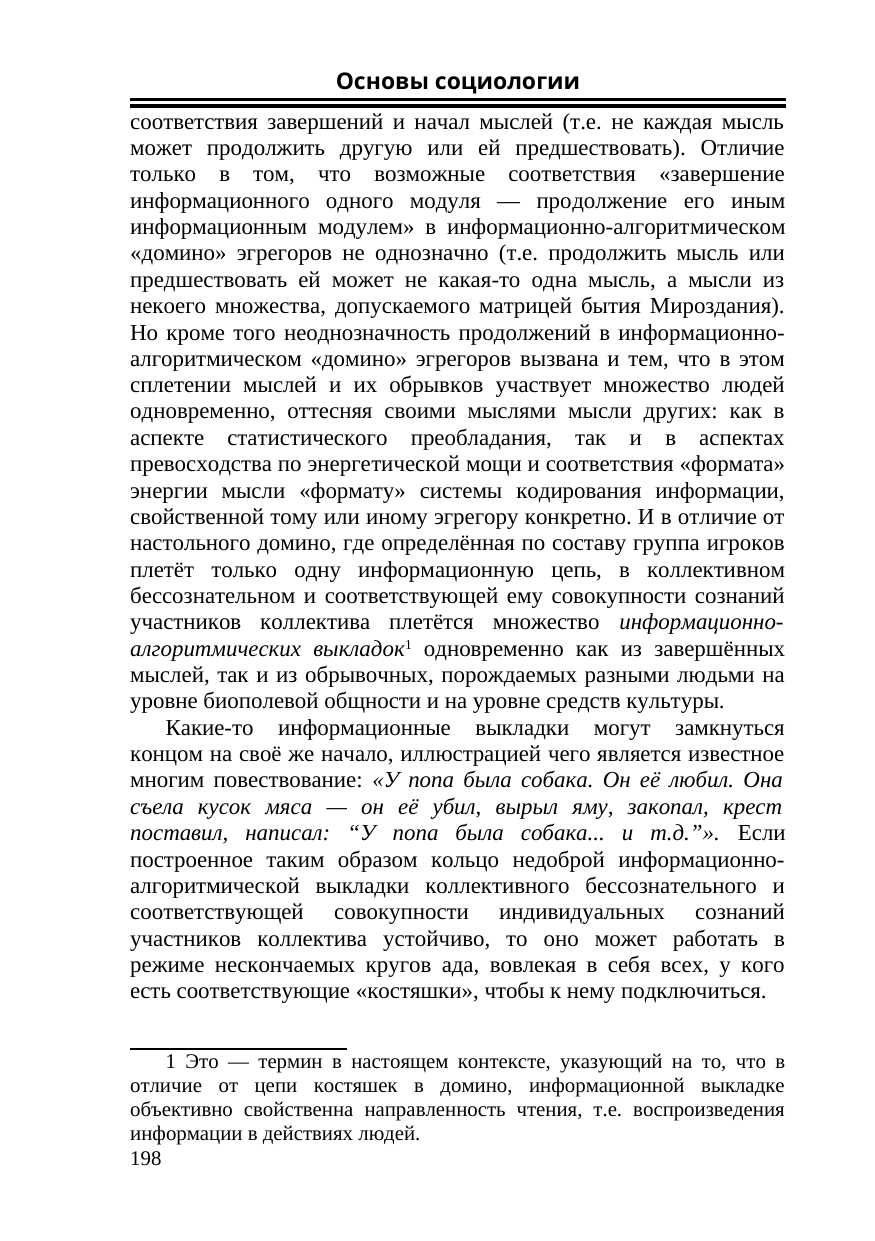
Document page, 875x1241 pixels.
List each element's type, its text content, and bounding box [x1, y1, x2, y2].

text Какие-то информационные выкладки могут замкнуться концом на своё же начало, иллюстрацией чего является известное многим повествование: «У попа была собака. Он её любил. Она съела кусок мяса — он её убил, вырыл яму, закопал, крест поставил, написал: “У попа была собака... и т.д.”». Если построенное таким образом кольцо недоброй информационно-алгоритмичес­кой выкладки коллективного бессознательного и соответствующей совокупности индивидуальных сознаний участников коллектива устойчиво, то оно может работать в режиме нескончаемых кругов ада, вовлекая в себя всех, у кого есть соответствующие «костяшки», чтобы к нему подключиться. [130, 714, 786, 1004]
text Это — термин в настоящем контексте, указующий на то, что в отличие от цепи костяшек в домино, информационной выкладке объективно свойственна направленность чтения, т.е. воспроизведения информации в действиях людей. [130, 1049, 786, 1145]
text соответствия завершений и начал мыслей (т.е. не каждая мысль может продолжить другую или ей предшествовать). Отличие только в том, что возможные соответствия «завершение информационного одного модуля — про­должение его иным информационным модулем» в информационно-алгорит­ми­­ческом «домино» эгрегоров не однозначно (т.е. продолжить мысль или предшествовать ей может не какая-то одна мысль, а мысли из некоего множества, допускаемого матрицей бытия Мироздания). Но кроме того неоднозначность продолжений в информационно-алгоритмическом «домино» эгрегоров вызвана и тем, что в этом сплетении мыслей и их обрывков участвует множество людей одновременно, оттесняя своими мыслями мысли других: как в аспекте статистического преобладания, так и в аспектах превосходства по энерге­ти­ческой мощи и соответствия «формата» энергии мысли «формату» системы кодирования информации, свойственной тому или иному эгрегору конкретно. И в отличие от настольного домино, где определённая по составу группа игроков плетёт только одну информационную цепь, в коллективном бессознательном и соответствующей ему совокупности сознаний участников коллектива плетётся множество информационно-алгоритми­ческих выкладок одновременно как из завершённых мыслей, так и из обрывочных, порождаемых разными людьми на уровне био­полевой общности и на уровне средств культуры. [130, 108, 786, 714]
